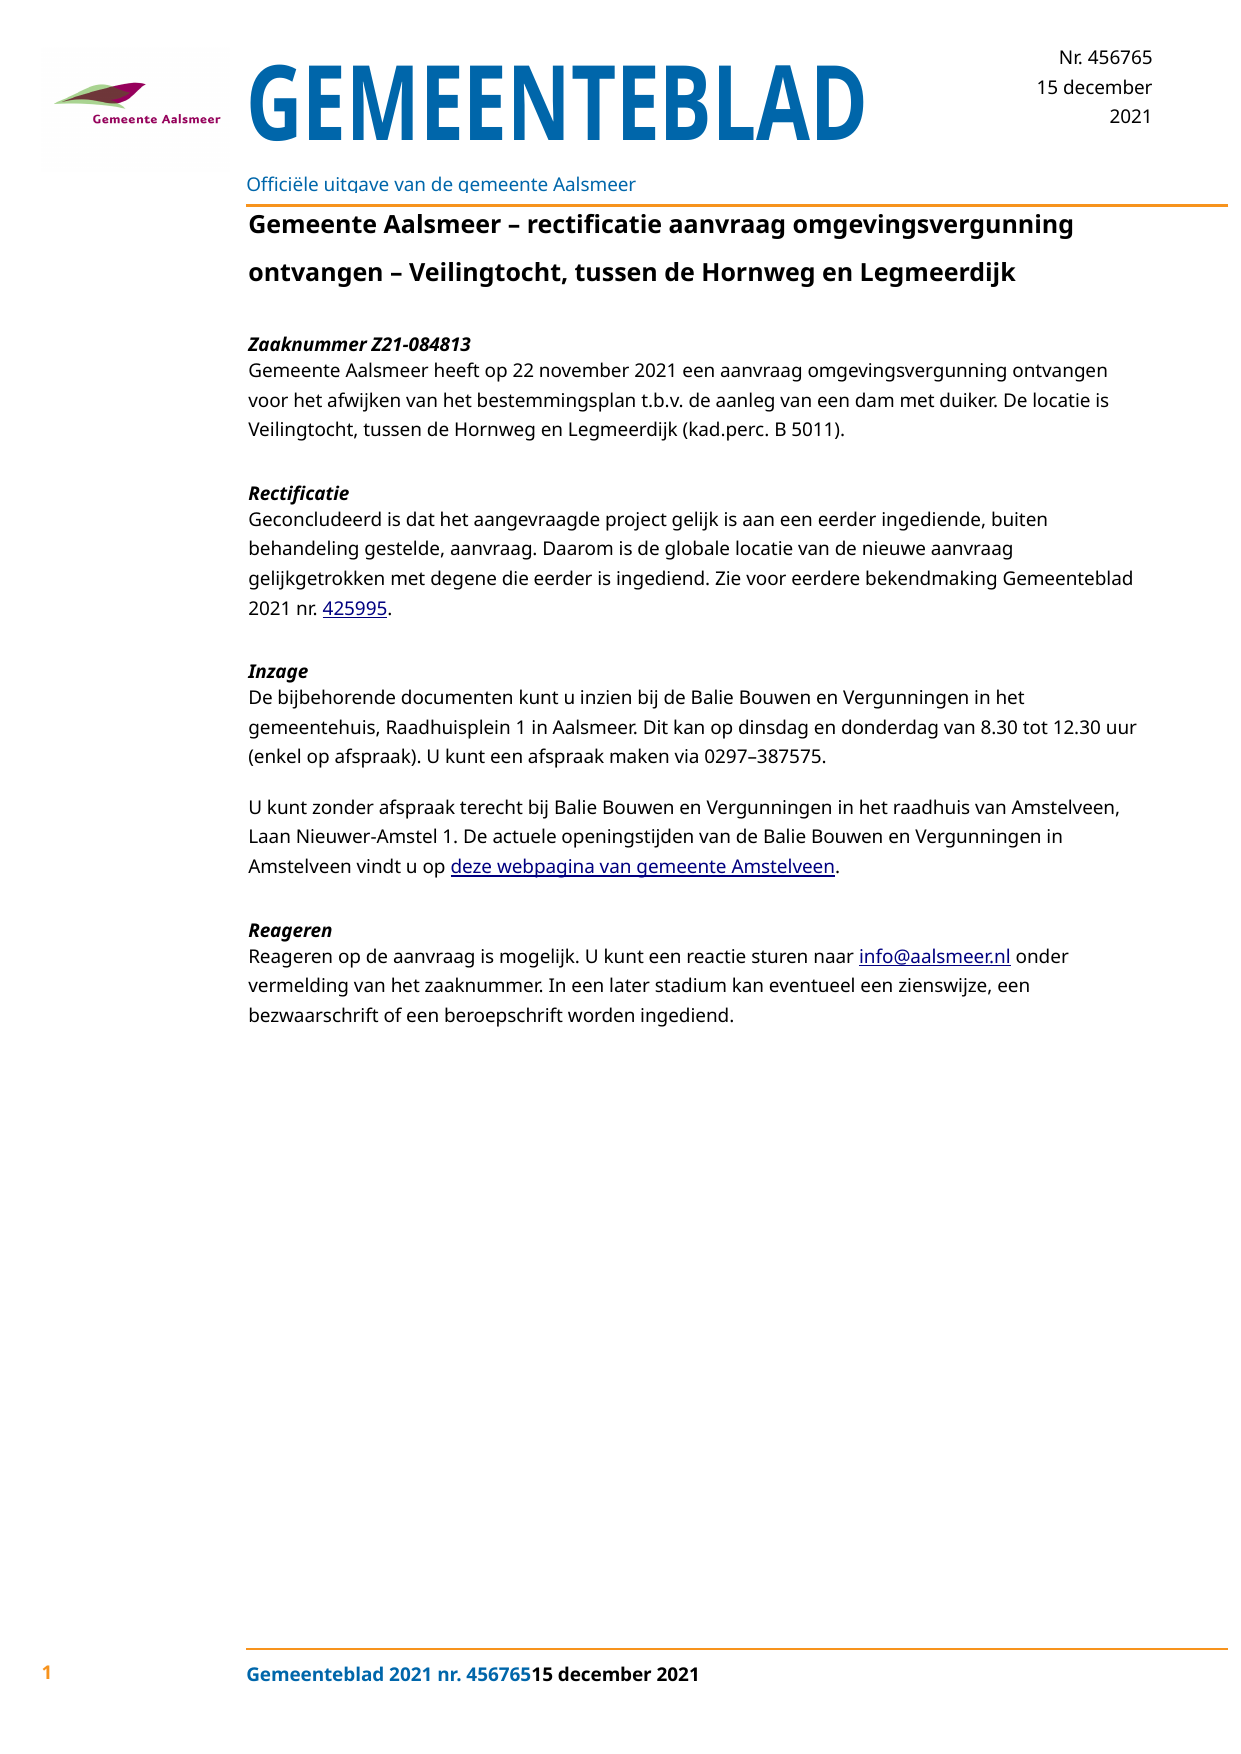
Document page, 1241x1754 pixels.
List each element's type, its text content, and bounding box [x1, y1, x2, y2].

text Zaaknummer Z21-084813 [248, 331, 1152, 357]
text De bijbehorende documenten kunt u inzien bij de Balie Bouwen en Vergunningen in het gemeentehuis, Raadhuisplein 1 in Aalsmeer. Dit kan op dinsdag en donderdag van 8.30 tot 12.30 uur (enkel op afspraak). U kunt een afspraak maken via 0297–387575. [248, 684, 1152, 769]
text U kunt zonder afspraak terecht bij Balie Bouwen en Vergunningen in het raadhuis van Amstelveen, Laan Nieuwer-Amstel 1. De actuele openingstijden van de Balie Bouwen en Vergunningen in Amstelveen vindt u op deze webpagina van gemeente Amstelveen. [248, 794, 1152, 879]
text Reageren op de aanvraag is mogelijk. U kunt een reactie sturen naar info@aalsmeer.nl onder vermelding van het zaaknummer. In een later stadium kan eventueel een zienswijze, een bezwaarschrift of een beroepschrift worden ingediend. [248, 943, 1152, 1028]
text Reageren [248, 917, 1152, 943]
text Rectificatie [248, 480, 1152, 506]
text Gemeente Aalsmeer – rectificatie aanvraag omgevingsvergunning ontvangen – Veilingtocht, tussen de Hornweg en Legmeerdijk [248, 207, 1152, 288]
text Gemeente Aalsmeer heeft op 22 november 2021 een aanvraag omgevingsvergunning ontvangen voor het afwijken van het bestemmingsplan t.b.v. de aanleg van een dam met duiker. De locatie is Veilingtocht, tussen de Hornweg en Legmeerdijk (kad.perc. B 5011). [248, 357, 1152, 442]
text Geconcludeerd is dat het aangevraagde project gelijk is aan een eerder ingediende, buiten behandeling gestelde, aanvraag. Daarom is de globale locatie van de nieuwe aanvraag gelijkgetrokken met degene die eerder is ingediend. Zie voor eerdere bekendmaking Gemeenteblad 2021 nr. 425995. [248, 506, 1152, 621]
text Inzage [248, 659, 1152, 684]
picture [41, 47, 231, 172]
